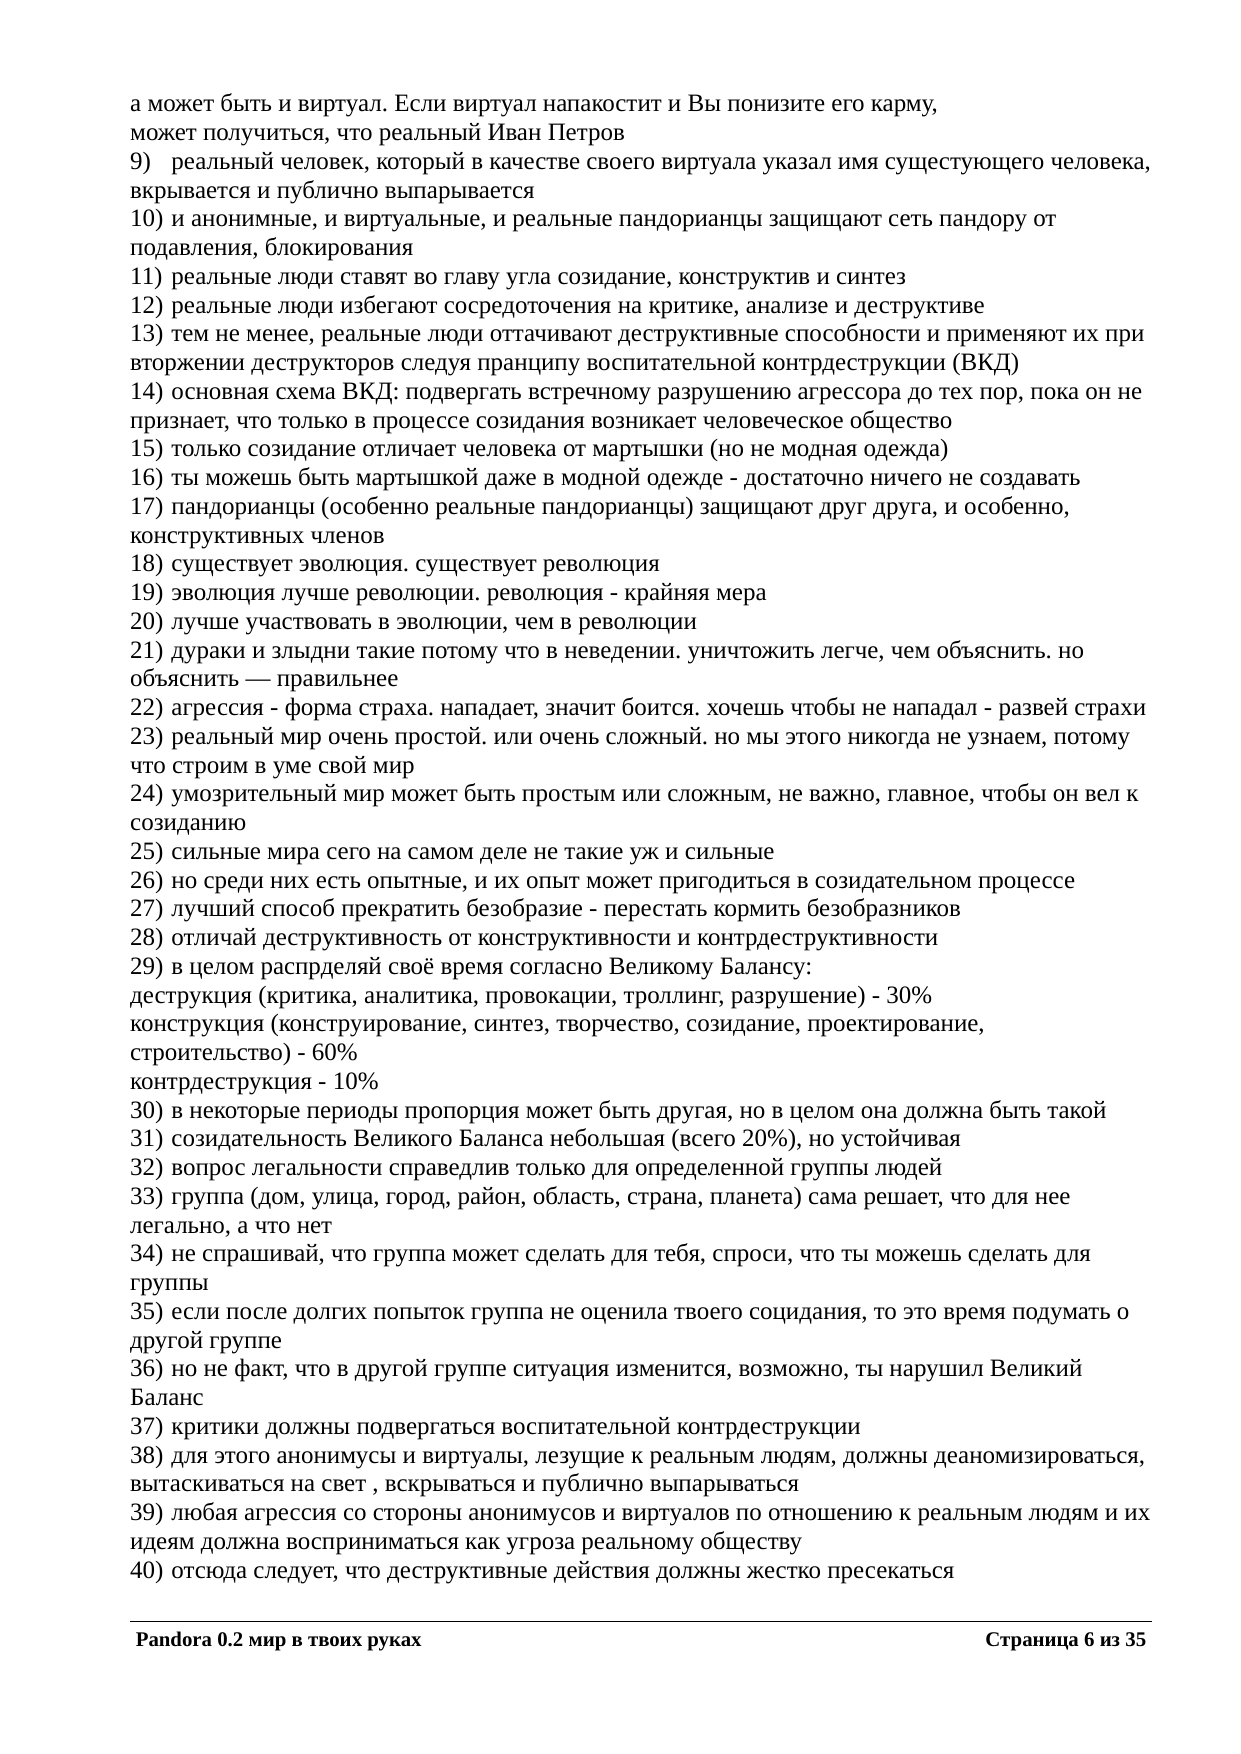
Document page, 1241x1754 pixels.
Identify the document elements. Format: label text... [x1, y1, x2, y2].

list эволюция лучше революции. революция - крайняя мера [130, 577, 1152, 606]
list отсюда следует, что деструктивные действия должны жестко пресекаться [130, 1555, 1152, 1583]
list созидательность Великого Баланса небольшая (всего 20%), но устойчивая [130, 1123, 1152, 1152]
text а может быть и виртуал. Если виртуал напакостит и Вы понизите его карму, [130, 88, 1152, 117]
list только созидание отличает человека от мартышки (но не модная одежда) [130, 433, 1152, 462]
list в некоторые периоды пропорция может быть другая, но в целом она должна быть такой [130, 1095, 1152, 1123]
list для этого анонимусы и виртуалы, лезущие к реальным людям, должны деаномизироваться, вытаскиваться на свет , вскрываться и публично выпарываться [130, 1440, 1152, 1497]
list реальные люди ставят во главу угла созидание, конструктив и синтез [130, 261, 1152, 290]
list но среди них есть опытные, и их опыт может пригодиться в созидательном процессе [130, 865, 1152, 893]
list реальный человек, который в качестве своего виртуала указал имя сущестующего человека, вкрывается и публично выпарывается [130, 146, 1152, 203]
list и анонимные, и виртуальные, и реальные пандорианцы защищают сеть пандору от подавления, блокирования [130, 203, 1152, 261]
list не спрашивай, что группа может сделать для тебя, спроси, что ты можешь сделать для группы [130, 1238, 1152, 1296]
text конструкция (конструирование, синтез, творчество, созидание, проектирование, строительство) - 60% [130, 1008, 1152, 1066]
list существует эволюция. существует революция [130, 548, 1152, 577]
list тем не менее, реальные люди оттачивают деструктивные способности и применяют их при вторжении деструкторов следуя пранципу воспитательной контрдеструкции (ВКД) [130, 318, 1152, 376]
list любая агрессия со стороны анонимусов и виртуалов по отношению к реальным людям и их идеям должна восприниматься как угроза реальному обществу [130, 1497, 1152, 1555]
text деструкция (критика, аналитика, провокации, троллинг, разрушение) - 30% [130, 980, 1152, 1008]
text может получиться, что реальный Иван Петров [130, 117, 1152, 146]
list сильные мира сего на самом деле не такие уж и сильные [130, 836, 1152, 865]
list вопрос легальности справедлив только для определенной группы людей [130, 1152, 1152, 1181]
list дураки и злыдни такие потому что в неведении. уничтожить легче, чем объяснить. но объяснить — правильнее [130, 635, 1152, 692]
list умозрительный мир может быть простым или сложным, не важно, главное, чтобы он вел к созиданию [130, 778, 1152, 836]
list отличай деструктивность от конструктивности и контрдеструктивности [130, 922, 1152, 951]
list реальные люди избегают сосредоточения на критике, анализе и деструктиве [130, 290, 1152, 318]
list агрессия - форма страха. нападает, значит боится. хочешь чтобы не нападал - развей страхи [130, 692, 1152, 721]
list в целом распрделяй своё время согласно Великому Балансу: [130, 951, 1152, 980]
list лучше участвовать в эволюции, чем в революции [130, 606, 1152, 635]
list критики должны подвергаться воспитательной контрдеструкции [130, 1411, 1152, 1440]
text контрдеструкция - 10% [130, 1066, 1152, 1095]
list пандорианцы (особенно реальные пандорианцы) защищают друг друга, и особенно, конструктивных членов [130, 491, 1152, 548]
list группа (дом, улица, город, район, область, страна, планета) сама решает, что для нее легально, а что нет [130, 1181, 1152, 1238]
list ты можешь быть мартышкой даже в модной одежде - достаточно ничего не создавать [130, 462, 1152, 491]
list реальный мир очень простой. или очень сложный. но мы этого никогда не узнаем, потому что строим в уме свой мир [130, 721, 1152, 778]
list если после долгих попыток группа не оценила твоего социдания, то это время подумать о другой группе [130, 1296, 1152, 1353]
list но не факт, что в другой группе ситуация изменится, возможно, ты нарушил Великий Баланс [130, 1353, 1152, 1411]
list лучший способ прекратить безобразие - перестать кормить безобразников [130, 893, 1152, 922]
list основная схема ВКД: подвергать встречному разрушению агрессора до тех пор, пока он не признает, что только в процессе созидания возникает человеческое общество [130, 376, 1152, 433]
